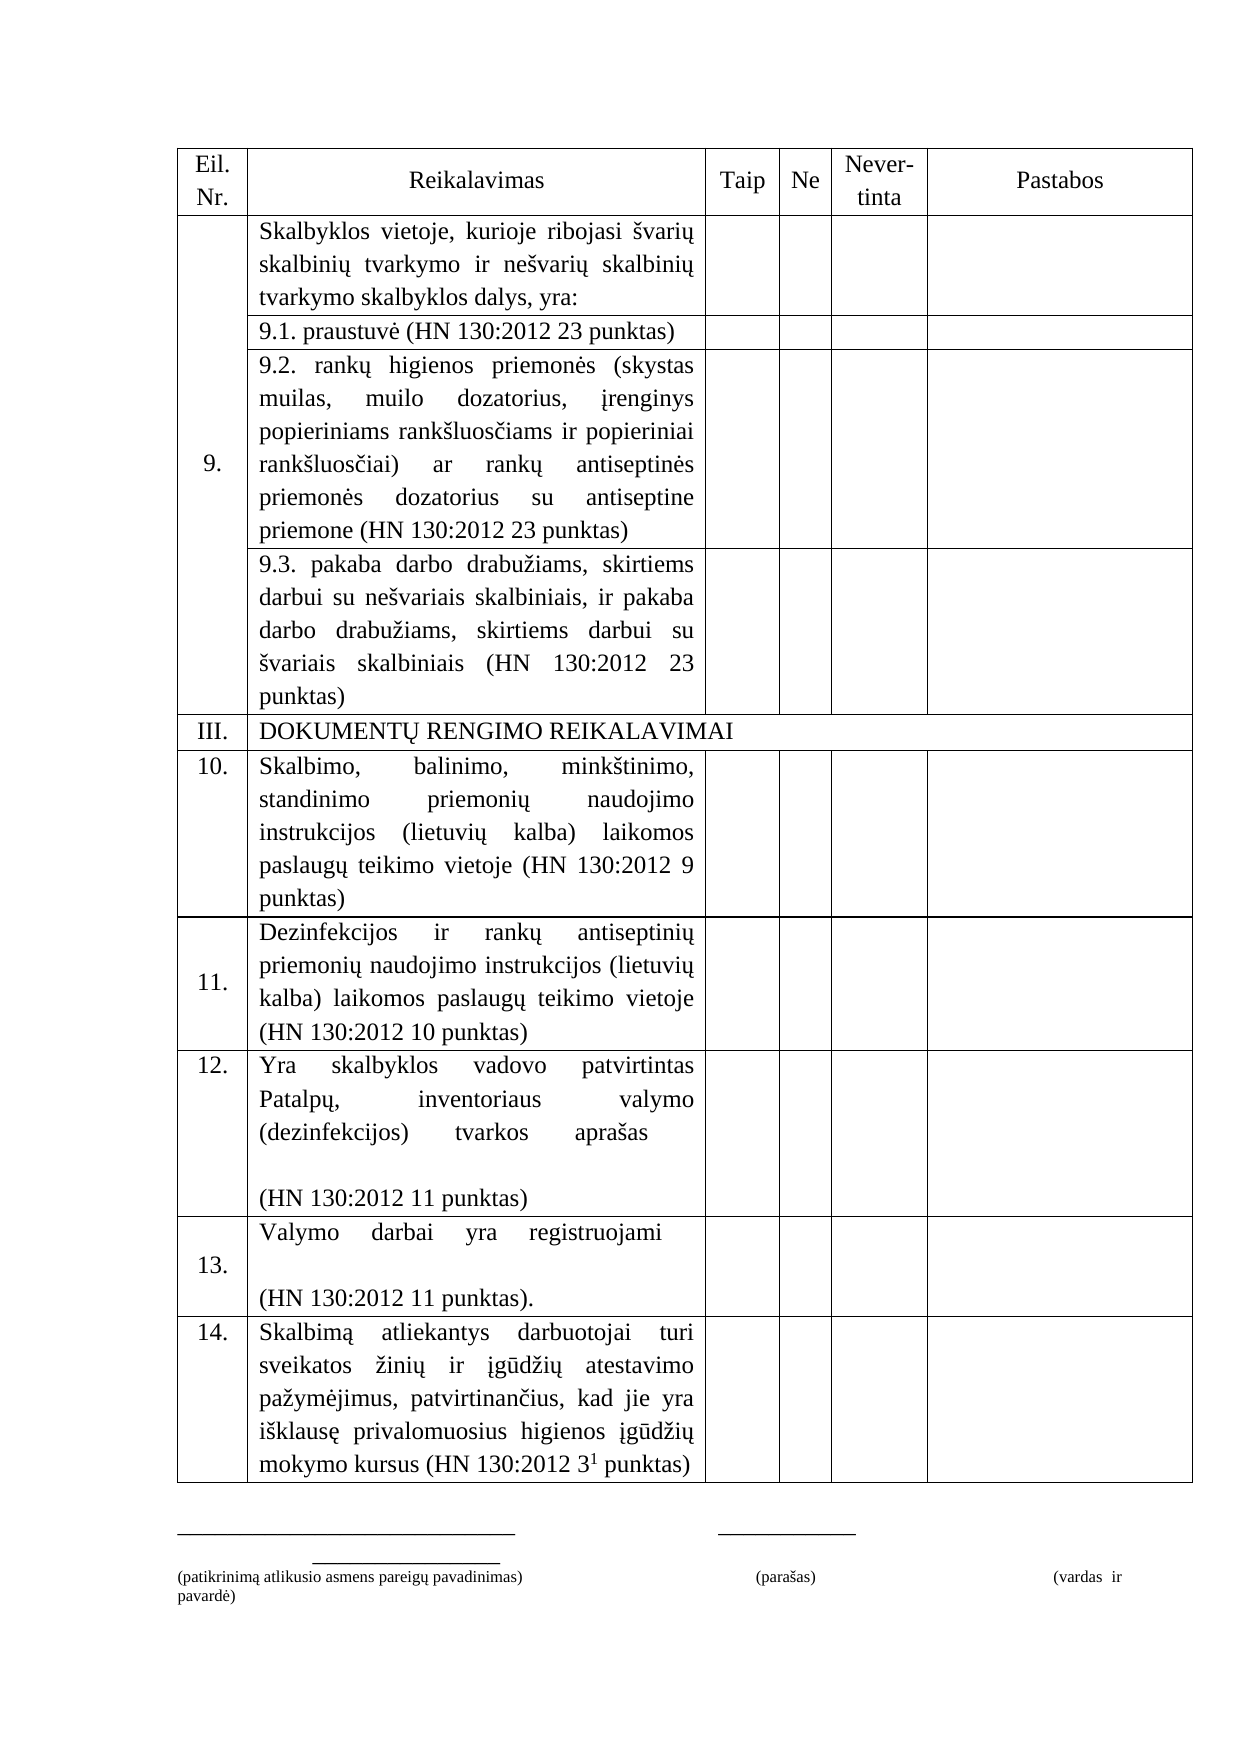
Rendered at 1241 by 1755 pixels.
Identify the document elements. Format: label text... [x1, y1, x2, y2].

table_cell [832, 549, 927, 714]
table_cell [780, 751, 831, 916]
table_cell 14. [178, 1317, 247, 1482]
table_cell [706, 549, 779, 714]
table_cell [832, 350, 927, 548]
table_header Never- tinta [832, 149, 927, 215]
table_cell [706, 350, 779, 548]
table_cell [928, 316, 1192, 349]
table_cell 12. [178, 1051, 247, 1216]
text (patikrinimą atlikusio asmens pareigų pavadinimas) (parašas) (vardas ir pavardė) [177, 1567, 1122, 1605]
text ___________________________ ___________ _______________ [177, 1509, 1122, 1567]
table_cell [780, 316, 831, 349]
table_cell 9.1. praustuvė (HN 130:2012 23 punktas) [248, 316, 705, 349]
table_cell [780, 1217, 831, 1316]
table_cell [832, 1217, 927, 1316]
table_cell [706, 216, 779, 315]
table_cell Skalbimo, balinimo, minkštinimo, standinimo priemonių naudojimo instrukcijos (lietuvių kalba) laikomos paslaugų teikimo vietoje (HN 130:2012 9 punktas) [248, 751, 705, 916]
table_header Ne [780, 149, 831, 215]
table_cell [928, 918, 1192, 1049]
table_cell [928, 549, 1192, 714]
table_cell [706, 918, 779, 1049]
table_cell [706, 1317, 779, 1482]
table_header Eil. Nr. [178, 149, 247, 215]
table_cell 10. [178, 751, 247, 916]
table_cell 11. [178, 918, 247, 1049]
table_cell [706, 1051, 779, 1216]
table_cell [928, 1217, 1192, 1316]
table_cell III. [178, 715, 247, 750]
table_cell [928, 1317, 1192, 1482]
table_cell Dezinfekcijos ir rankų antiseptinių priemonių naudojimo instrukcijos (lietuvių kalba) laikomos paslaugų teikimo vietoje (HN 130:2012 10 punktas) [248, 918, 705, 1049]
table_header Reikalavimas [248, 149, 705, 215]
table_cell Skalbyklos vietoje, kurioje ribojasi švarių skalbinių tvarkymo ir nešvarių skalbinių tvarkymo skalbyklos dalys, yra: [248, 216, 705, 315]
table_cell [928, 216, 1192, 315]
table_cell [832, 216, 927, 315]
table_header Taip [706, 149, 779, 215]
table_cell 13. [178, 1217, 247, 1316]
table_cell [928, 751, 1192, 916]
table_cell [832, 316, 927, 349]
table_cell Yra skalbyklos vadovo patvirtintas Patalpų, inventoriaus valymo (dezinfekcijos) tvarkos aprašas (HN 130:2012 11 punktas) [248, 1051, 705, 1216]
table_cell Valymo darbai yra registruojami (HN 130:2012 11 punktas). [248, 1217, 705, 1316]
table_cell 9. [178, 216, 247, 714]
table_cell [706, 316, 779, 349]
table_cell [706, 751, 779, 916]
table_cell [832, 1051, 927, 1216]
table_cell [832, 751, 927, 916]
table_cell Skalbimą atliekantys darbuotojai turi sveikatos žinių ir įgūdžių atestavimo pažymėjimus, patvirtinančius, kad jie yra išklausę privalomuosius higienos įgūdžių mokymo kursus (HN 130:2012 31 punktas) [248, 1317, 705, 1482]
table_cell [780, 1051, 831, 1216]
table_cell DOKUMENTŲ RENGIMO REIKALAVIMAI [248, 715, 1192, 750]
table_cell [780, 918, 831, 1049]
table_cell [780, 549, 831, 714]
table_cell [706, 1217, 779, 1316]
table_cell 9.2. rankų higienos priemonės (skystas muilas, muilo dozatorius, įrenginys popieriniams rankšluosčiams ir popieriniai rankšluosčiai) ar rankų antiseptinės priemonės dozatorius su antiseptine priemone (HN 130:2012 23 punktas) [248, 350, 705, 548]
table_cell [928, 350, 1192, 548]
table_cell [928, 1051, 1192, 1216]
table_cell [780, 350, 831, 548]
table_cell [780, 1317, 831, 1482]
table_cell [780, 216, 831, 315]
table_cell [832, 1317, 927, 1482]
table_cell [832, 918, 927, 1049]
table_cell 9.3. pakaba darbo drabužiams, skirtiems darbui su nešvariais skalbiniais, ir pakaba darbo drabužiams, skirtiems darbui su švariais skalbiniais (HN 130:2012 23 punktas) [248, 549, 705, 714]
table_header Pastabos [928, 149, 1192, 215]
